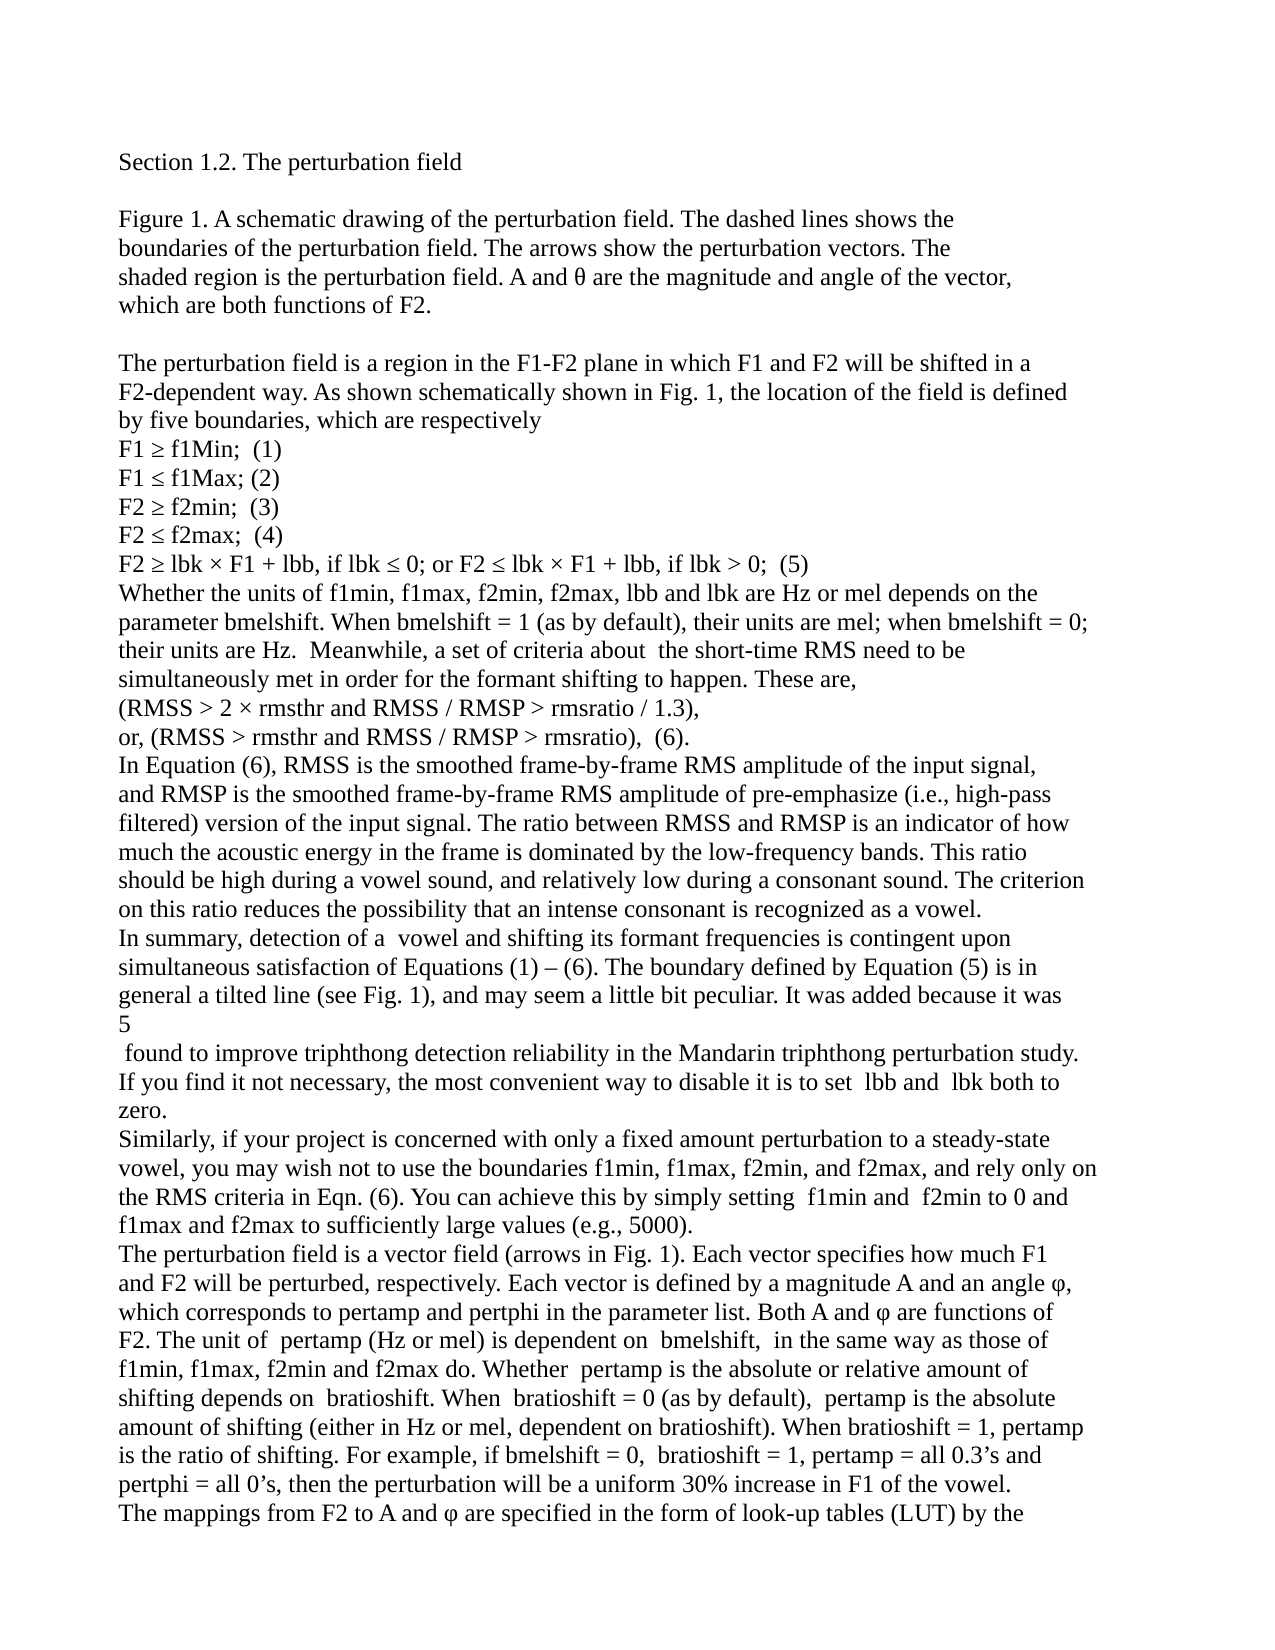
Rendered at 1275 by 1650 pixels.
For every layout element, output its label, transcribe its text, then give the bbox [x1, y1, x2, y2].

text found to improve triphthong detection reliability in the Mandarin triphthong perturbation study. [118, 1038, 1157, 1067]
text F2. The unit of pertamp (Hz or mel) is dependent on bmelshift, in the same way as those of [118, 1326, 1157, 1354]
text F1 ≥ f1Min; (1) [118, 434, 1157, 463]
text shifting depends on bratioshift. When bratioshift = 0 (as by default), pertamp is the absolute [118, 1383, 1157, 1412]
text which corresponds to pertamp and pertphi in the parameter list. Both A and φ are functions of [118, 1297, 1157, 1326]
text and RMSP is the smoothed frame-by-frame RMS amplitude of pre-emphasize (i.e., high-pass [118, 779, 1157, 808]
text much the acoustic energy in the frame is dominated by the low-frequency bands. This ratio [118, 837, 1157, 866]
text should be high during a vowel sound, and relatively low during a consonant sound. The criterion [118, 866, 1157, 894]
text and F2 will be perturbed, respectively. Each vector is defined by a magnitude A and an angle φ, [118, 1268, 1157, 1297]
text The perturbation field is a vector field (arrows in Fig. 1). Each vector specifies how much F1 [118, 1239, 1157, 1268]
text simultaneous satisfaction of Equations (1) – (6). The boundary defined by Equation (5) is in [118, 952, 1157, 981]
text their units are Hz. Meanwhile, a set of criteria about the short-time RMS need to be [118, 636, 1157, 664]
text which are both functions of F2. [118, 291, 1157, 319]
text In Equation (6), RMSS is the smoothed frame-by-frame RMS amplitude of the input signal, [118, 751, 1157, 779]
text F2 ≤ f2max; (4) [118, 521, 1157, 549]
text Figure 1. A schematic drawing of the perturbation field. The dashed lines shows the [118, 204, 1157, 233]
text zero. [118, 1096, 1157, 1124]
text F1 ≤ f1Max; (2) [118, 463, 1157, 492]
text is the ratio of shifting. For example, if bmelshift = 0, bratioshift = 1, pertamp = all 0.3’s and [118, 1441, 1157, 1469]
text Whether the units of f1min, f1max, f2min, f2max, lbb and lbk are Hz or mel depends on the [118, 578, 1157, 607]
text 5 [118, 1009, 1157, 1038]
text f1max and f2max to sufficiently large values (e.g., 5000). [118, 1211, 1157, 1239]
text general a tilted line (see Fig. 1), and may seem a little bit peculiar. It was added because it was [118, 981, 1157, 1009]
text F2 ≥ f2min; (3) [118, 492, 1157, 521]
text If you find it not necessary, the most convenient way to disable it is to set lbb and lbk both to [118, 1067, 1157, 1096]
text pertphi = all 0’s, then the perturbation will be a uniform 30% increase in F1 of the vowel. [118, 1469, 1157, 1498]
text The mappings from F2 to A and φ are specified in the form of look-up tables (LUT) by the [118, 1498, 1157, 1527]
text shaded region is the perturbation field. A and θ are the magnitude and angle of the vector, [118, 262, 1157, 291]
text In summary, detection of a vowel and shifting its formant frequencies is contingent upon [118, 923, 1157, 952]
text filtered) version of the input signal. The ratio between RMSS and RMSP is an indicator of how [118, 808, 1157, 837]
text parameter bmelshift. When bmelshift = 1 (as by default), their units are mel; when bmelshift = 0; [118, 607, 1157, 636]
text amount of shifting (either in Hz or mel, dependent on bratioshift). When bratioshift = 1, pertamp [118, 1412, 1157, 1441]
text by five boundaries, which are respectively [118, 406, 1157, 434]
text The perturbation field is a region in the F1-F2 plane in which F1 and F2 will be shifted in a [118, 348, 1157, 377]
text F2-dependent way. As shown schematically shown in Fig. 1, the location of the field is defined [118, 377, 1157, 406]
text Similarly, if your project is concerned with only a fixed amount perturbation to a steady-state [118, 1124, 1157, 1153]
text boundaries of the perturbation field. The arrows show the perturbation vectors. The [118, 233, 1157, 262]
text simultaneously met in order for the formant shifting to happen. These are, [118, 664, 1157, 693]
text (RMSS > 2 × rmsthr and RMSS / RMSP > rmsratio / 1.3), [118, 693, 1157, 722]
text or, (RMSS > rmsthr and RMSS / RMSP > rmsratio), (6). [118, 722, 1157, 751]
text vowel, you may wish not to use the boundaries f1min, f1max, f2min, and f2max, and rely only on [118, 1153, 1157, 1182]
text the RMS criteria in Eqn. (6). You can achieve this by simply setting f1min and f2min to 0 and [118, 1182, 1157, 1211]
text Section 1.2. The perturbation field [118, 147, 1157, 176]
text on this ratio reduces the possibility that an intense consonant is recognized as a vowel. [118, 894, 1157, 923]
text f1min, f1max, f2min and f2max do. Whether pertamp is the absolute or relative amount of [118, 1354, 1157, 1383]
text F2 ≥ lbk × F1 + lbb, if lbk ≤ 0; or F2 ≤ lbk × F1 + lbb, if lbk > 0; (5) [118, 549, 1157, 578]
